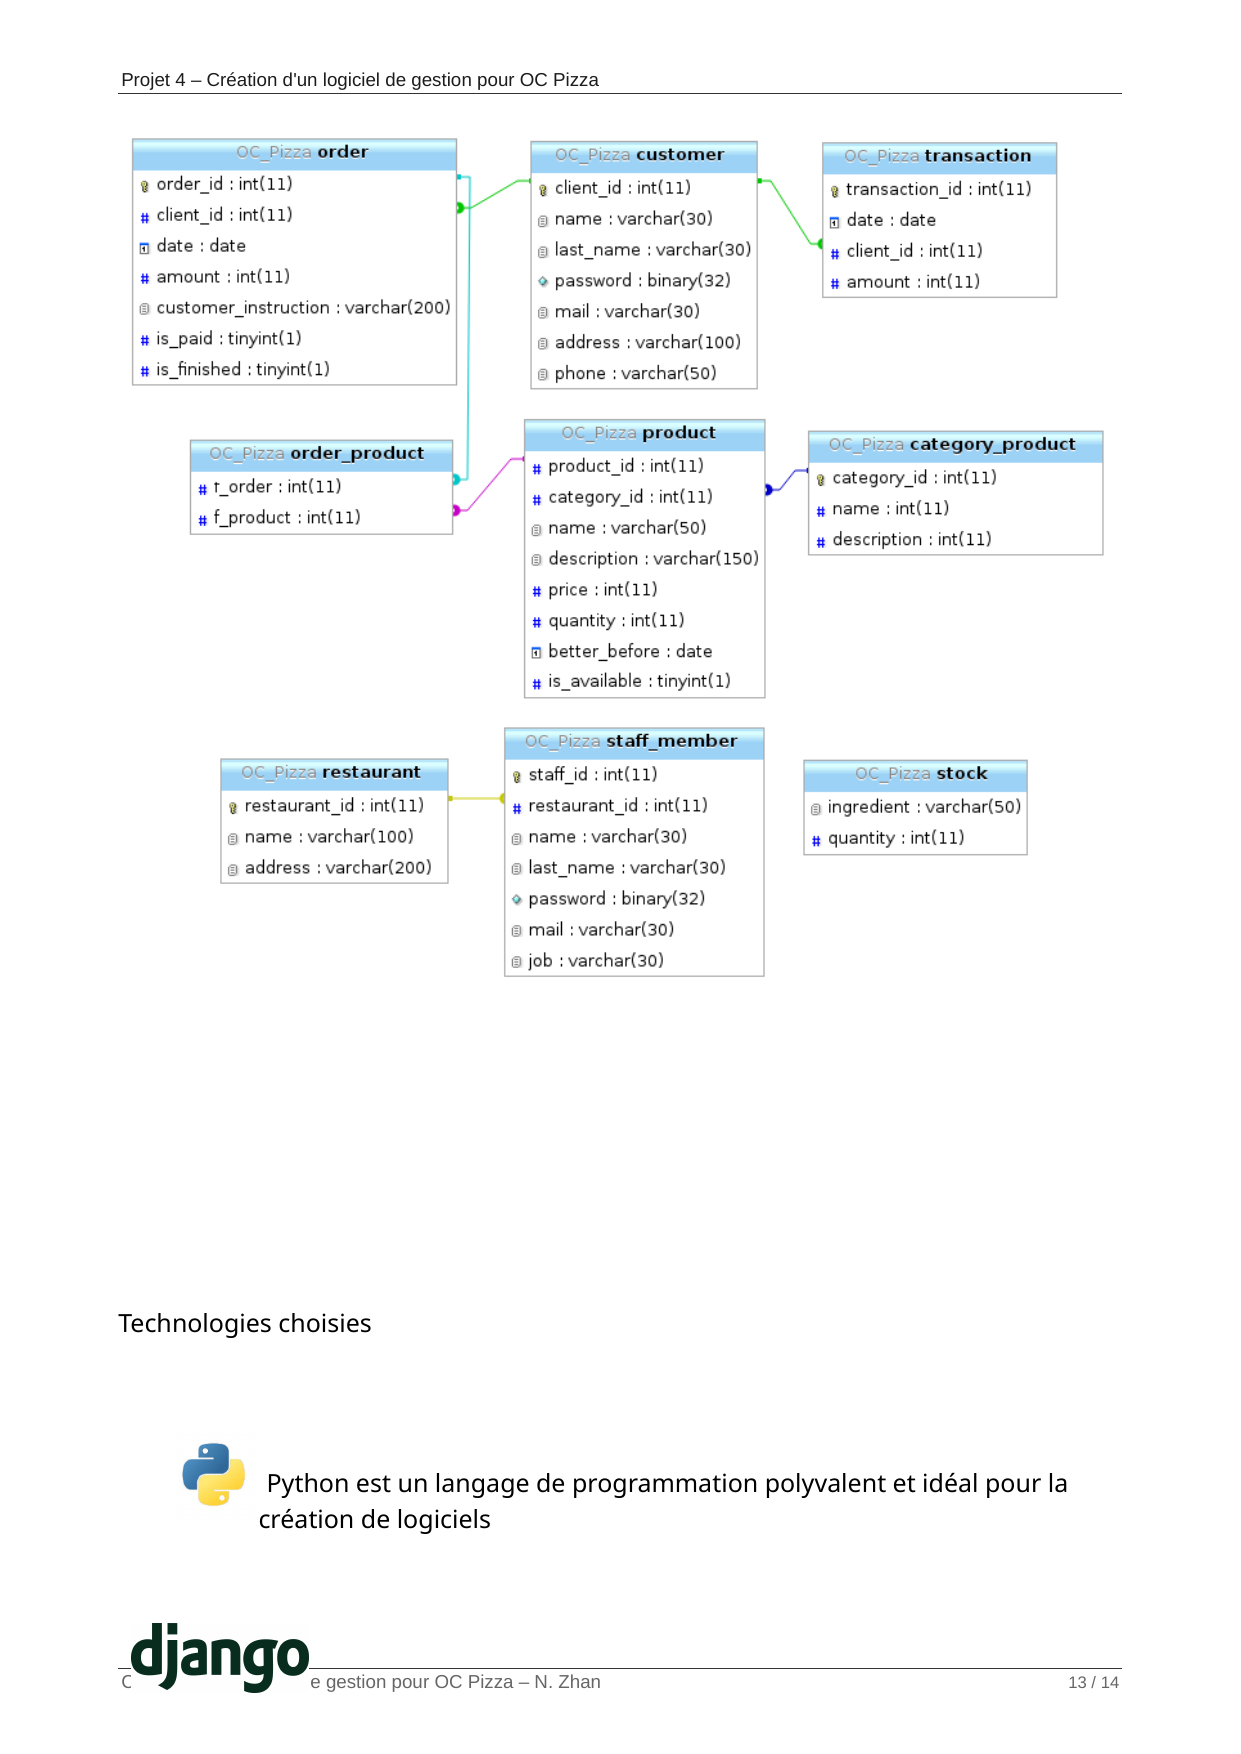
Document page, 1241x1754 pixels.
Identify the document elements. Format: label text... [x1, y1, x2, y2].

picture [168, 1429, 259, 1520]
picture [118, 123, 1123, 999]
picture [131, 1623, 309, 1693]
text Python est un langage de programmation polyvalent et idéal pour la création de logiciels [118, 1520, 1122, 1535]
text Technologies choisies [118, 1305, 1122, 1339]
